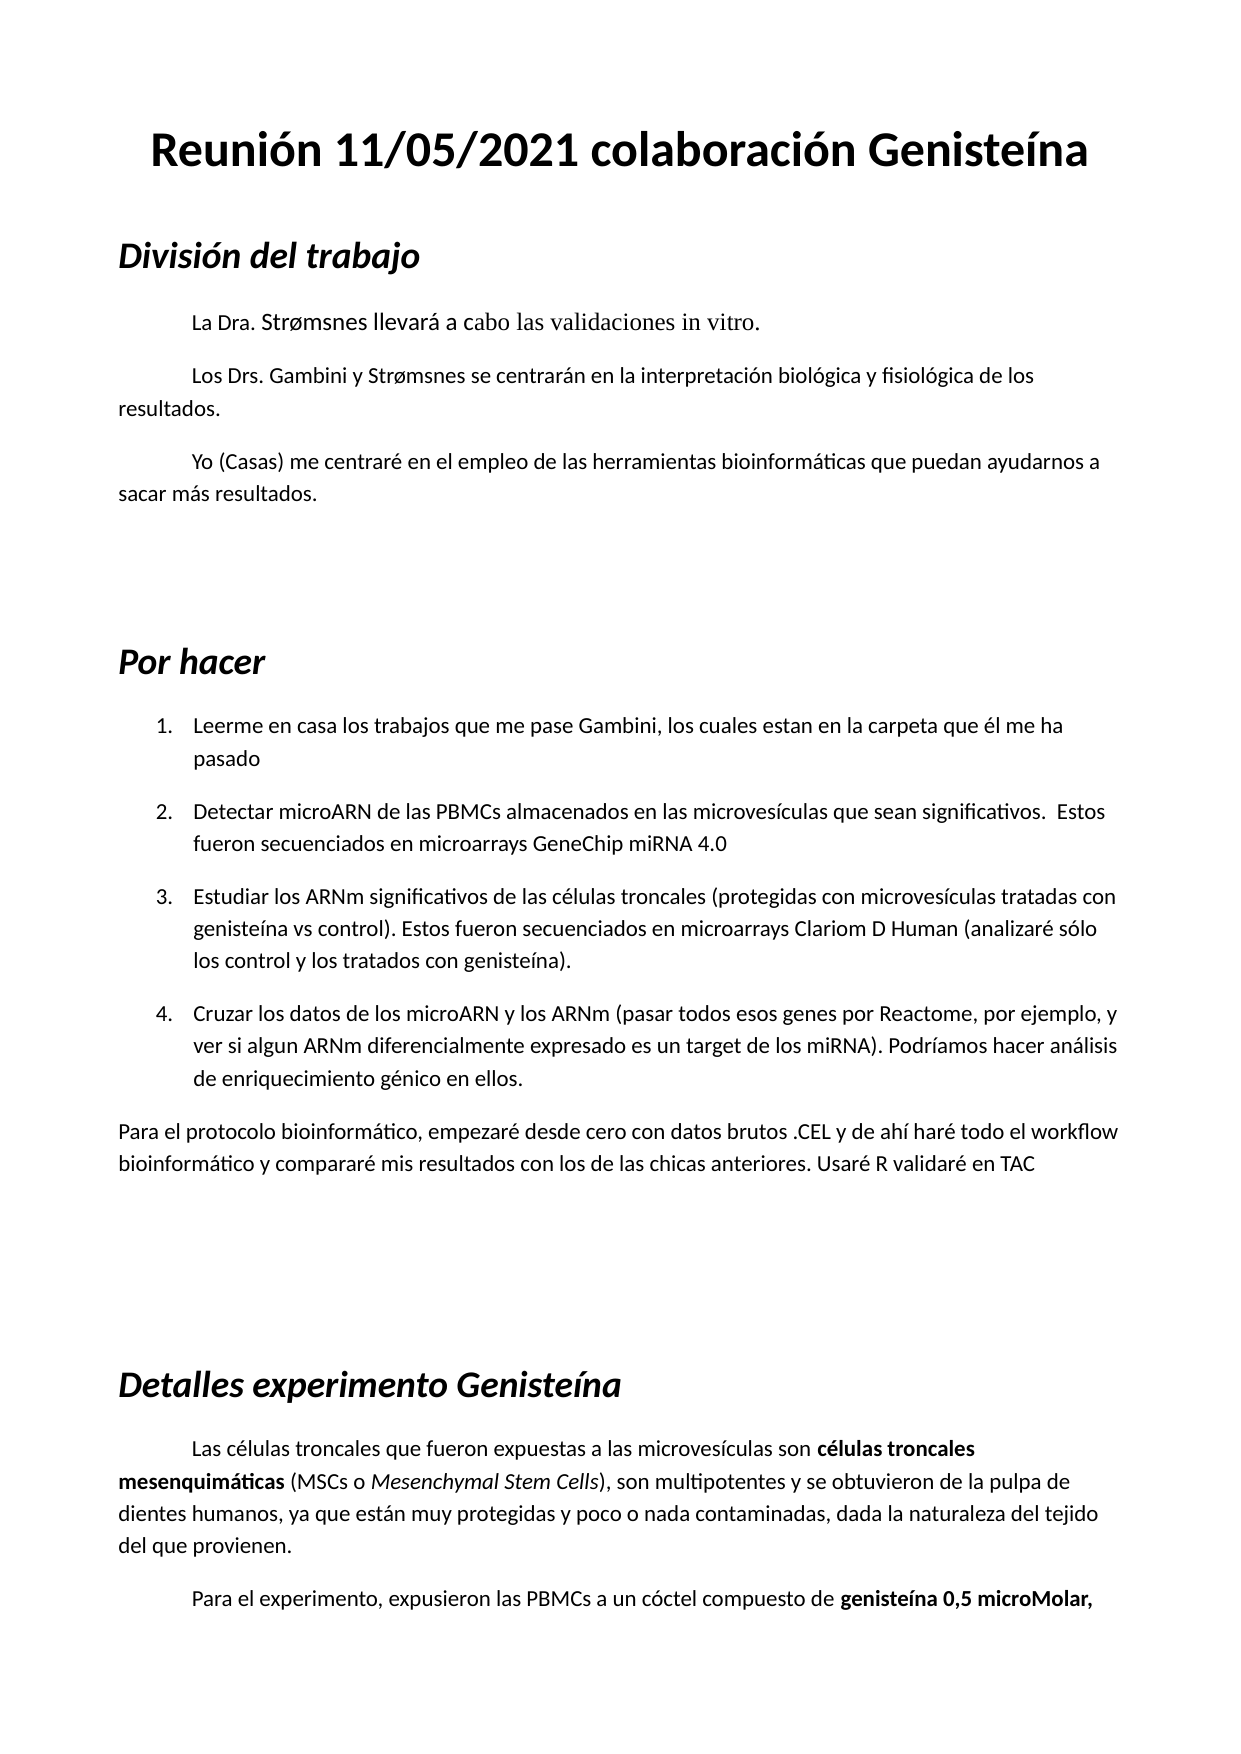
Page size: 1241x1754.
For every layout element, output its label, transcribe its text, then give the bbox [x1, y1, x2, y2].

text División del trabajo [118, 232, 1122, 278]
text Para el experimento, expusieron las PBMCs a un cóctel compuesto de genisteína 0,5 microMolar, [118, 1584, 1122, 1612]
list Estudiar los ARNm significativos de las células troncales (protegidas con microvesículas tratadas con genisteína vs control). Estos fueron secuenciados en microarrays Clariom D Human (analizaré sólo los control y los tratados con genisteína). [156, 882, 1122, 974]
list Leerme en casa los trabajos que me pase Gambini, los cuales estan en la carpeta que él me ha pasado [156, 712, 1122, 772]
text Las células troncales que fueron expuestas a las microvesículas son células troncales mesenquimáticas (MSCs o Mesenchymal Stem Cells), son multipotentes y se obtuvieron de la pulpa de dientes humanos, ya que están muy protegidas y poco o nada contaminadas, dada la naturaleza del tejido del que provienen. [118, 1434, 1122, 1559]
text La Dra. Strømsnes llevará a cabo las validaciones in vitro. [118, 306, 1122, 336]
list Cruzar los datos de los microARN y los ARNm (pasar todos esos genes por Reactome, por ejemplo, y ver si algun ARNm diferencialmente expresado es un target de los miRNA). Podríamos hacer análisis de enriquecimiento génico en ellos. [156, 999, 1122, 1092]
text Por hacer [118, 638, 1122, 684]
text Yo (Casas) me centraré en el empleo de las herramientas bioinformáticas que puedan ayudarnos a sacar más resultados. [118, 447, 1122, 507]
text Reunión 11/05/2021 colaboración Genisteína [118, 118, 1122, 179]
text Los Drs. Gambini y Strømsnes se centrarán en la interpretación biológica y fisiológica de los resultados. [118, 362, 1122, 422]
text Para el protocolo bioinformático, empezaré desde cero con datos brutos .CEL y de ahí haré todo el workflow bioinformático y compararé mis resultados con los de las chicas anteriores. Usaré R validaré en TAC [118, 1117, 1122, 1177]
list Detectar microARN de las PBMCs almacenados en las microvesículas que sean significativos. Estos fueron secuenciados en microarrays GeneChip miRNA 4.0 [156, 797, 1122, 857]
text Detalles experimento Genisteína [118, 1361, 1122, 1407]
